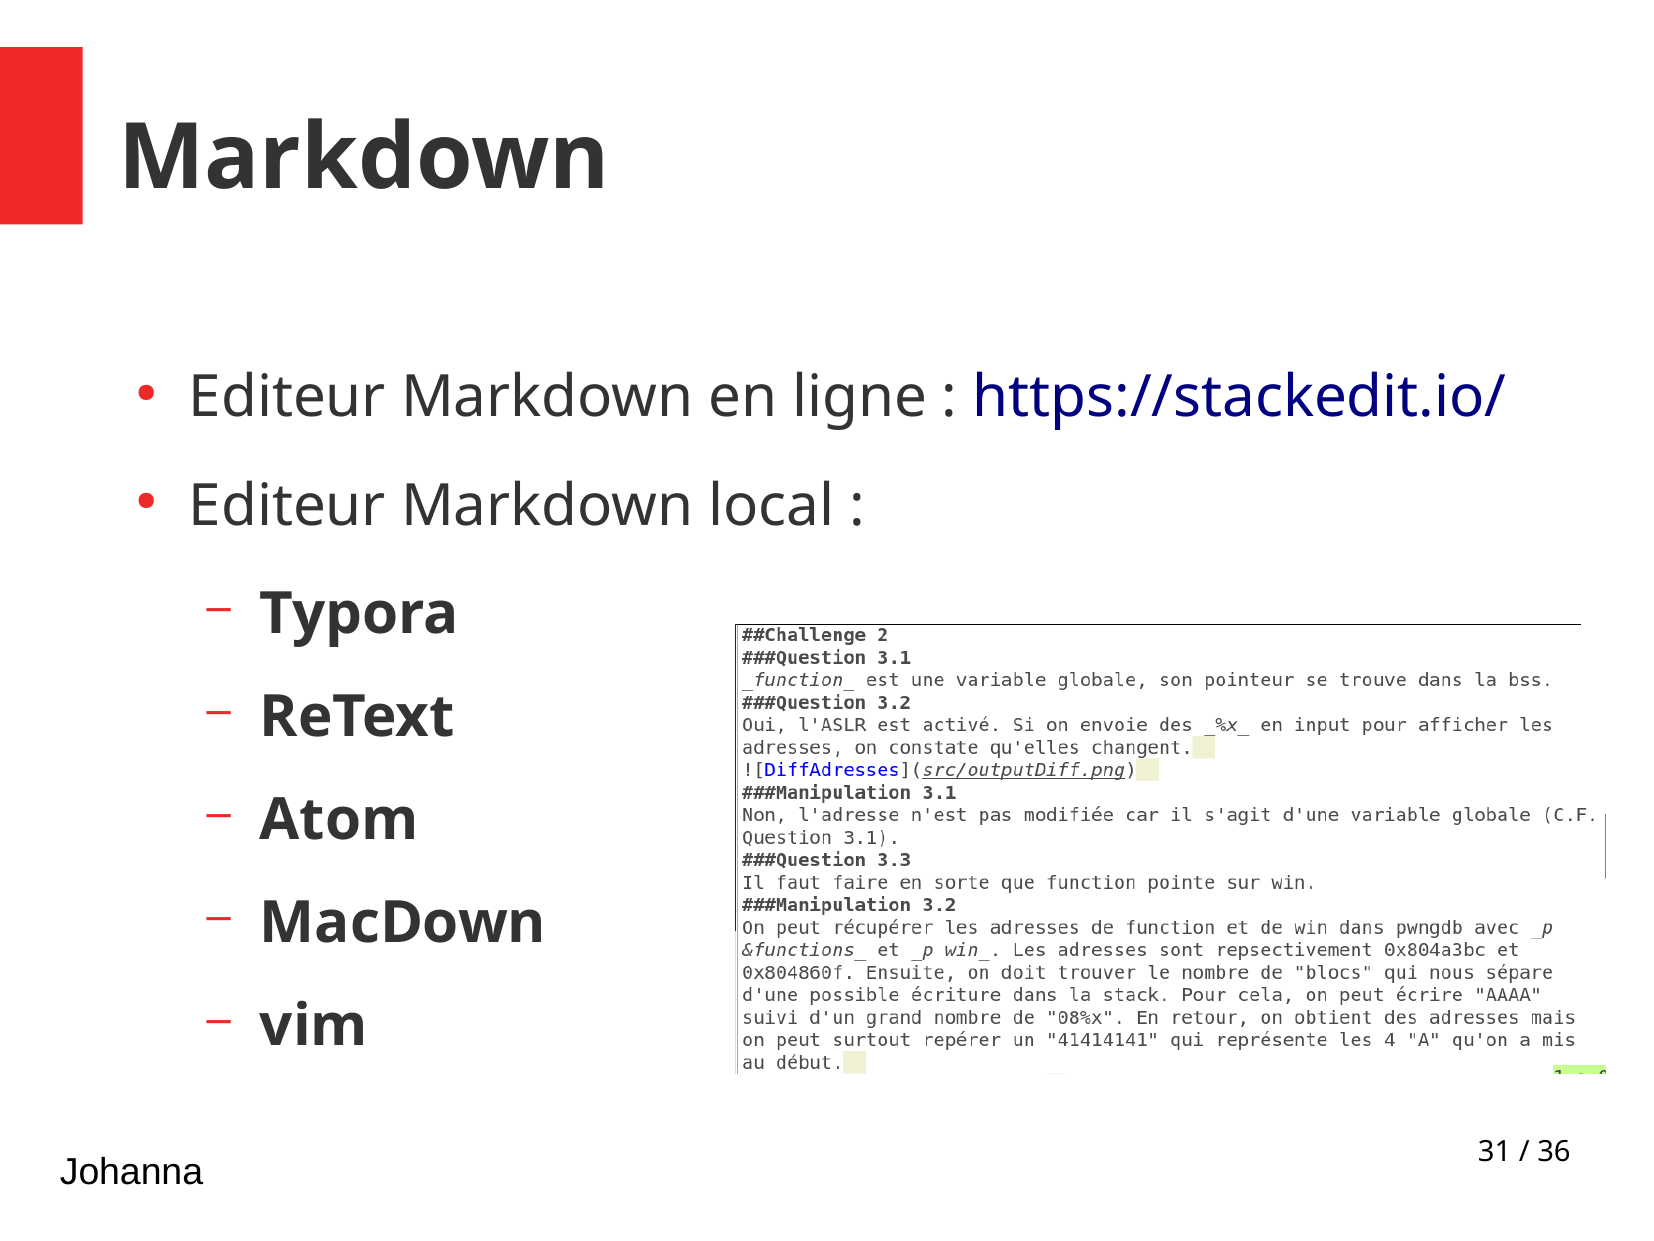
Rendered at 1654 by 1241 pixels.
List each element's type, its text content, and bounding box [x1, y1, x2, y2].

list Editeur Markdown en ligne : https://stackedit.io/ Editeur Markdown local : Typora ReText Atom MacDown vim [118, 354, 1536, 1074]
text_box Johanna [45, 1143, 316, 1241]
title Markdown [118, 49, 1571, 257]
picture [735, 624, 1606, 1074]
